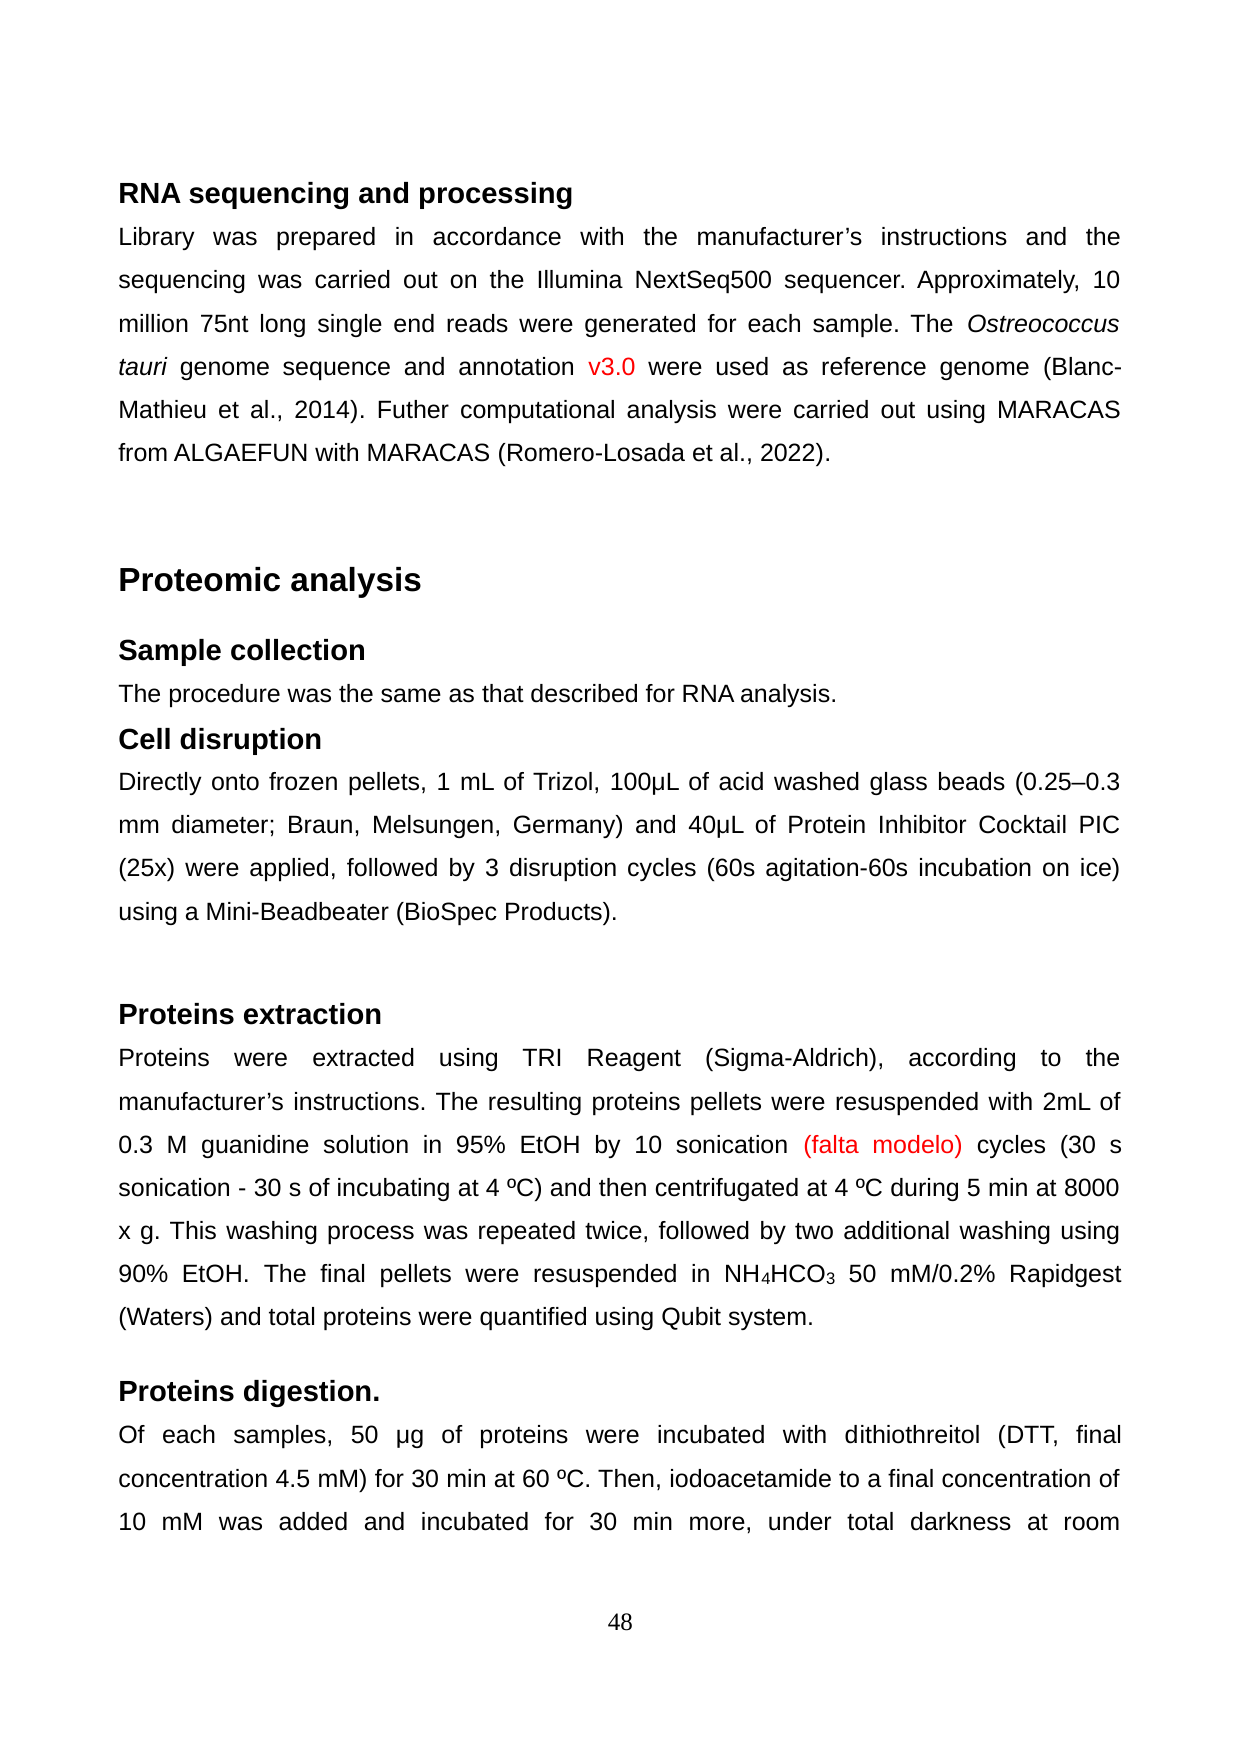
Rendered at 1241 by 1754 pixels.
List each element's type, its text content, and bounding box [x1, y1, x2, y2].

text Directly onto frozen pellets, 1 mL of Trizol, 100μL of acid washed glass beads (0.25–0.3 mm diameter; Braun, Melsungen, Germany) and 40μL of Protein Inhibitor Cocktail PIC (25x) were applied, followed by 3 disruption cycles (60s agitation-60s incubation on ice) using a Mini-Beadbeater (BioSpec Products). [118, 767, 1122, 925]
subtitle Proteins digestion. [118, 1374, 1122, 1408]
text Proteins were extracted using TRI Reagent (Sigma-Aldrich), according to the manufacturer’s instructions. The resulting proteins pellets were resuspended with 2mL of 0.3 M guanidine solution in 95% EtOH by 10 sonication (falta modelo) cycles (30 s sonication - 30 s of incubating at 4 ºC) and then centrifugated at 4 ºC during 5 min at 8000 x g. This washing process was repeated twice, followed by two additional washing using 90% EtOH. The final pellets were resuspended in NH4HCO3 50 mM/0.2% Rapidgest (Waters) and total proteins were quantified using Qubit system. [118, 1043, 1122, 1331]
subtitle Cell disruption [118, 722, 1122, 755]
subtitle RNA sequencing and processing [118, 176, 1122, 210]
text Library was prepared in accordance with the manufacturer’s instructions and the sequencing was carried out on the Illumina NextSeq500 sequencer. Approximately, 10 million 75nt long single end reads were generated for each sample. The Ostreococcus tauri genome sequence and annotation v3.0 were used as reference genome (Blanc-Mathieu et al., 2014)⁠. Futher computational analysis were carried out using MARACAS from ALGAEFUN with MARACAS (Romero-Losada et al., 2022)⁠. [118, 222, 1122, 467]
text The procedure was the same as that described for RNA analysis. [118, 679, 1122, 707]
subtitle Proteomic analysis [118, 560, 1122, 599]
text Of each samples, 50 μg of proteins were incubated with dithiothreitol (DTT, final concentration 4.5 mM) for 30 min at 60 ºC. Then, iodoacetamide to a final concentration of 10 mM was added and incubated for 30 min more, under total darkness at room [118, 1420, 1122, 1535]
subtitle Proteins extraction [118, 997, 1122, 1031]
subtitle Sample collection [118, 633, 1122, 666]
